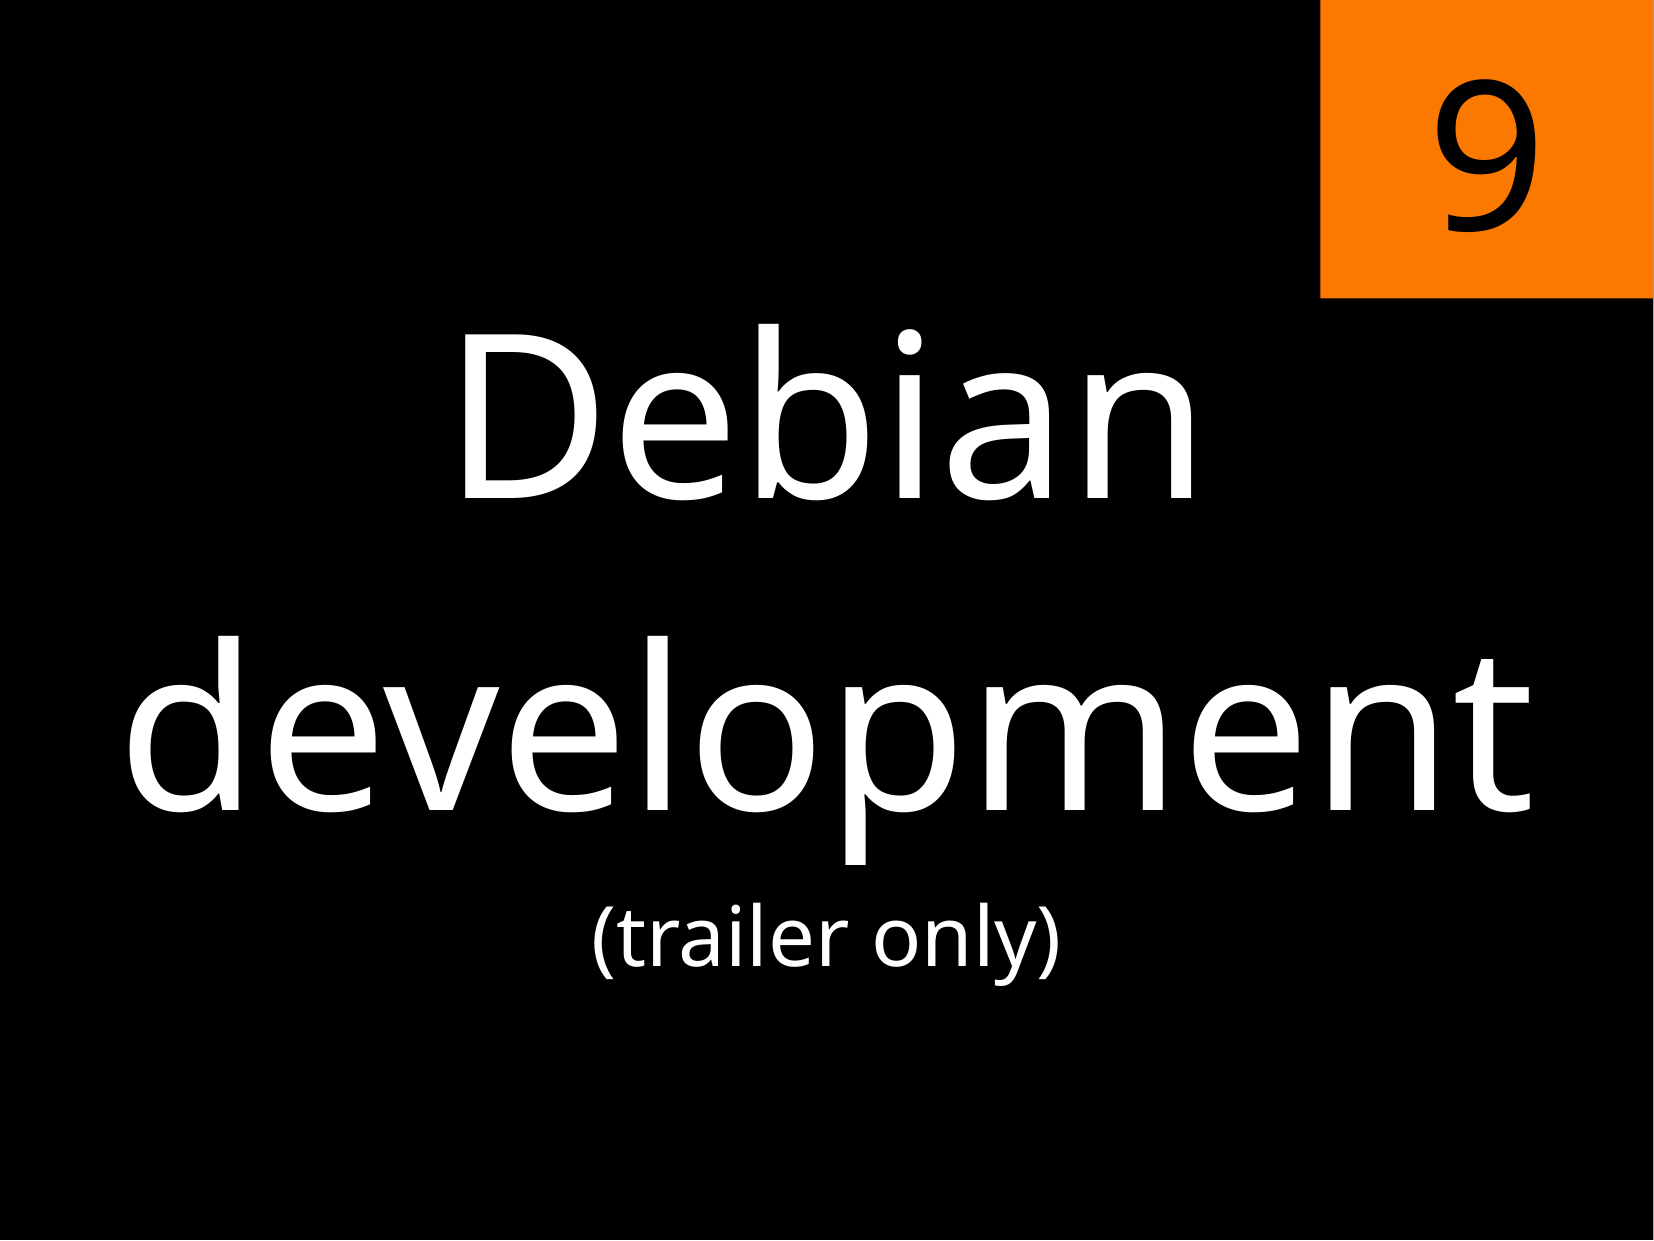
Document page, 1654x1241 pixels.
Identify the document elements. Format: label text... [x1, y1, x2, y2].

text_box 9 [1320, 0, 1654, 265]
text_box Debian development (trailer only) [0, 0, 1654, 1241]
